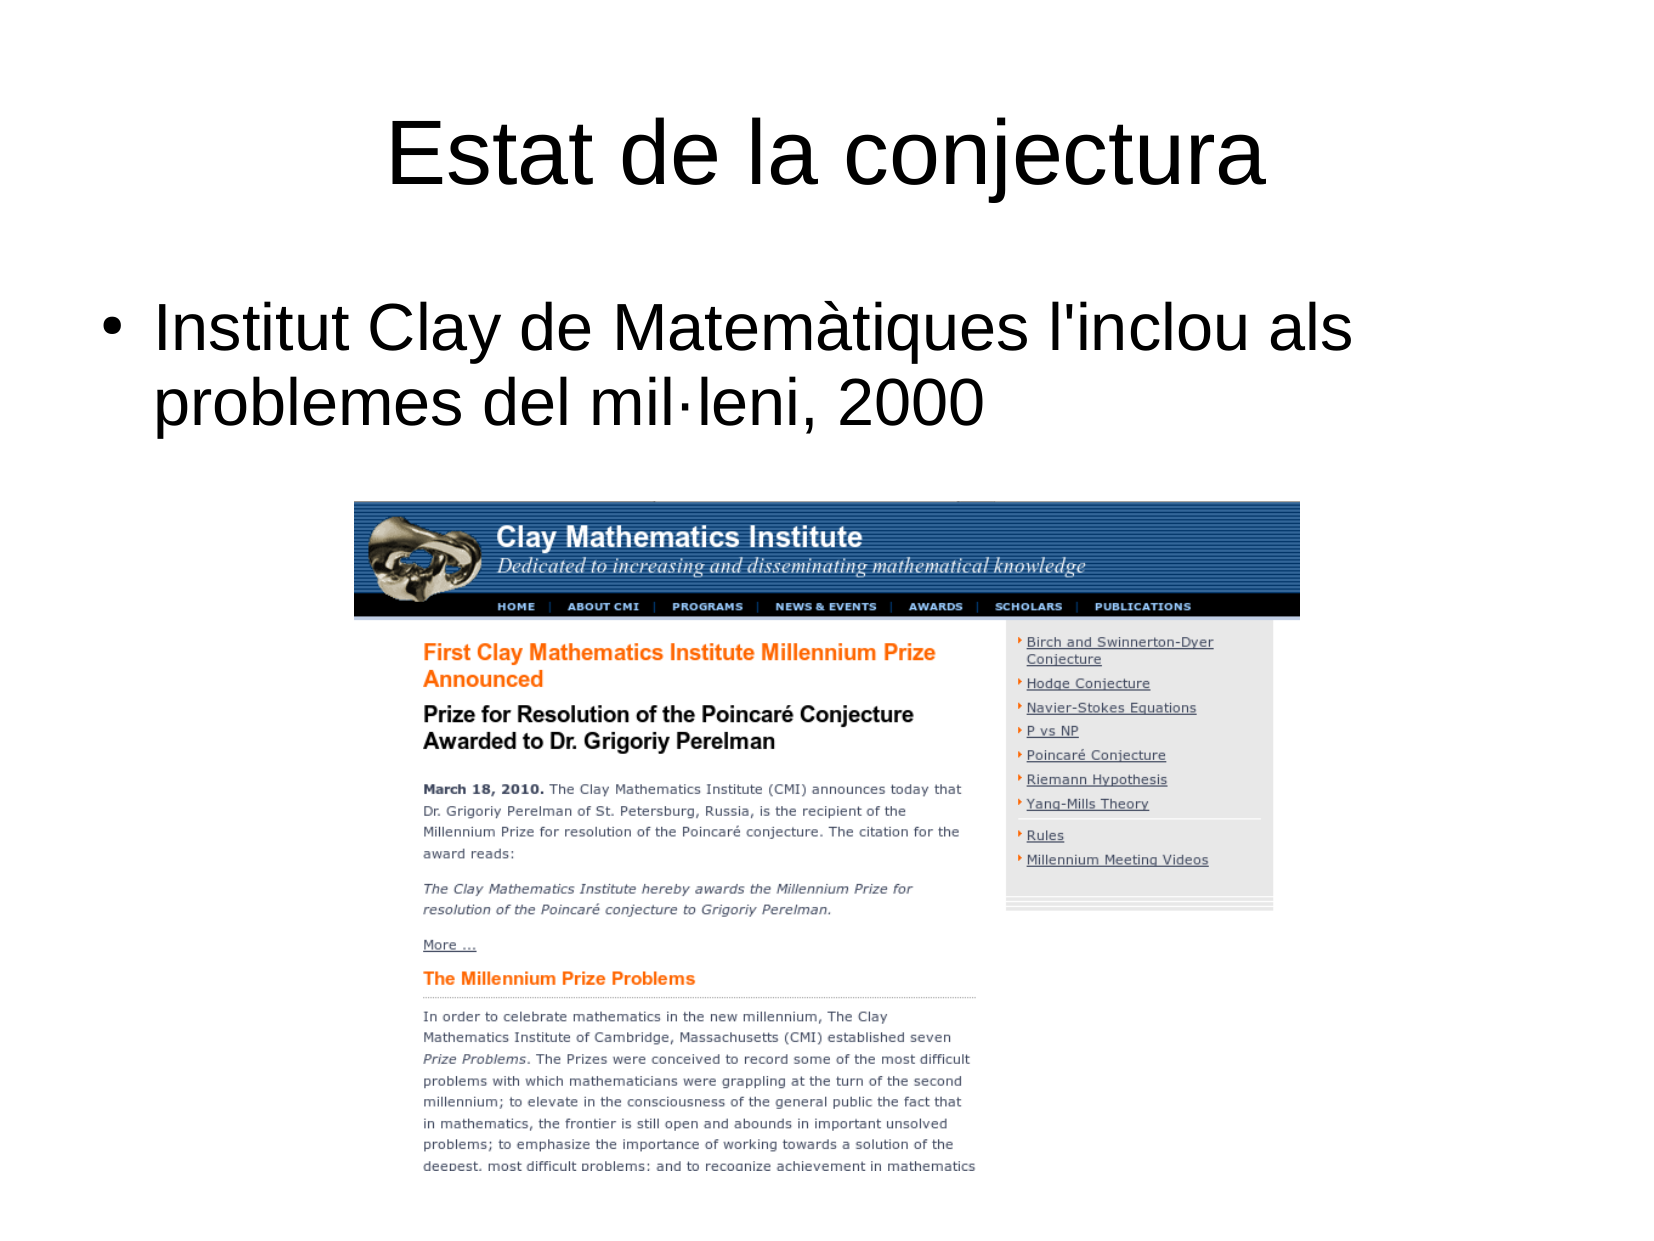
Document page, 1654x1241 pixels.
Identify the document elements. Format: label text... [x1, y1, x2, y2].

title Estat de la conjectura [82, 49, 1571, 257]
list Institut Clay de Matemàtiques l'inclou als problemes del mil·leni, 2000 [82, 290, 1571, 1109]
picture [354, 501, 1300, 1171]
